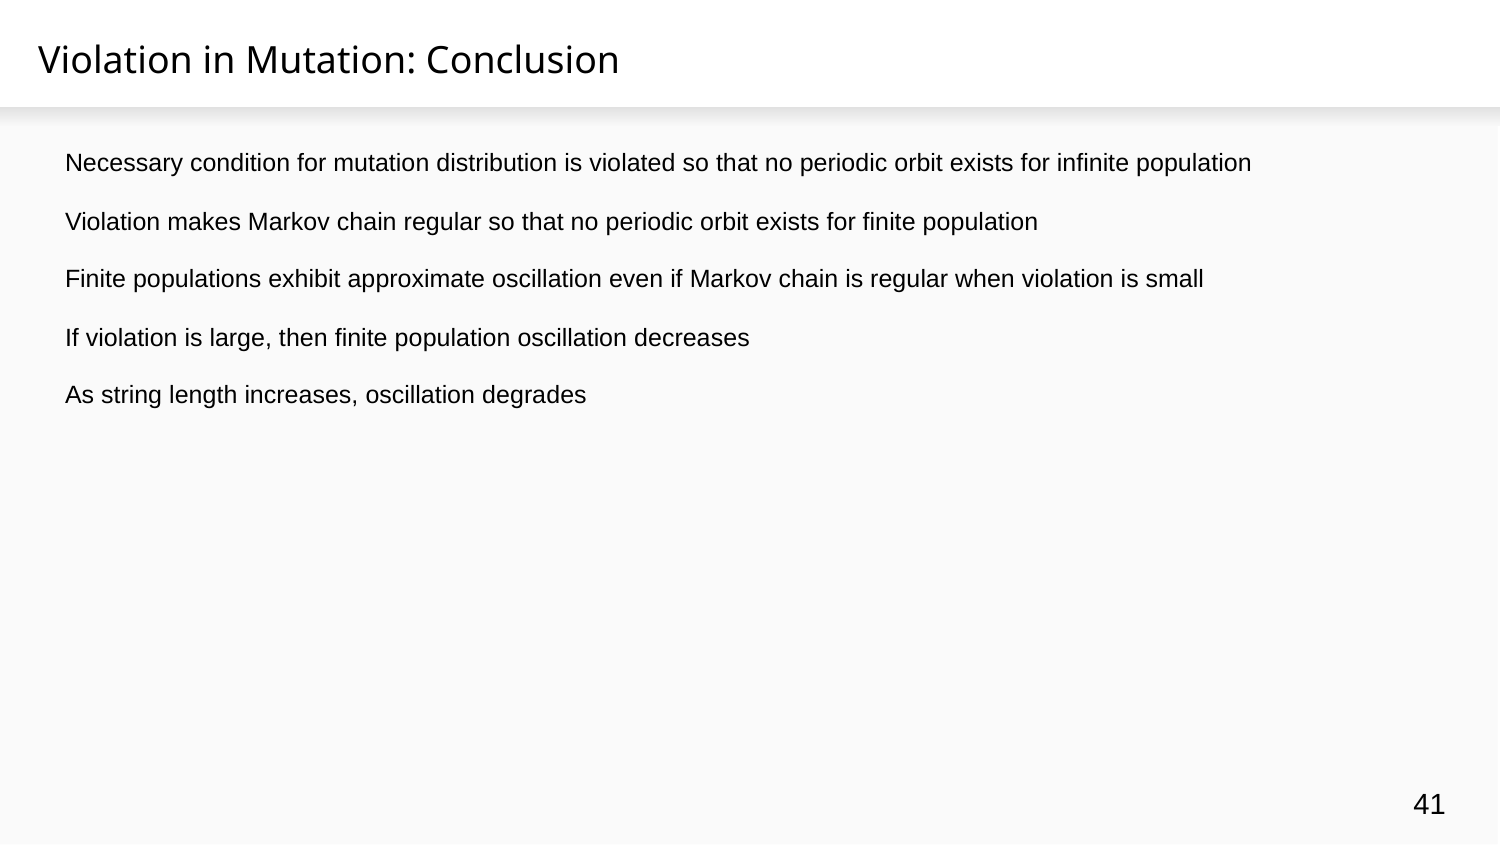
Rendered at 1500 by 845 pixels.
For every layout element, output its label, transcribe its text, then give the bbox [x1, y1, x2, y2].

text_box Necessary condition for mutation distribution is violated so that no periodic orbit exists for infinite population Violation makes Markov chain regular so that no periodic orbit exists for finite population Finite populations exhibit approximate oscillation even if Markov chain is regular when violation is small If violation is large, then finite population oscillation decreases As string length increases, oscillation degrades [50, 141, 1310, 630]
title Violation in Mutation: Conclusion [38, 9, 1486, 109]
